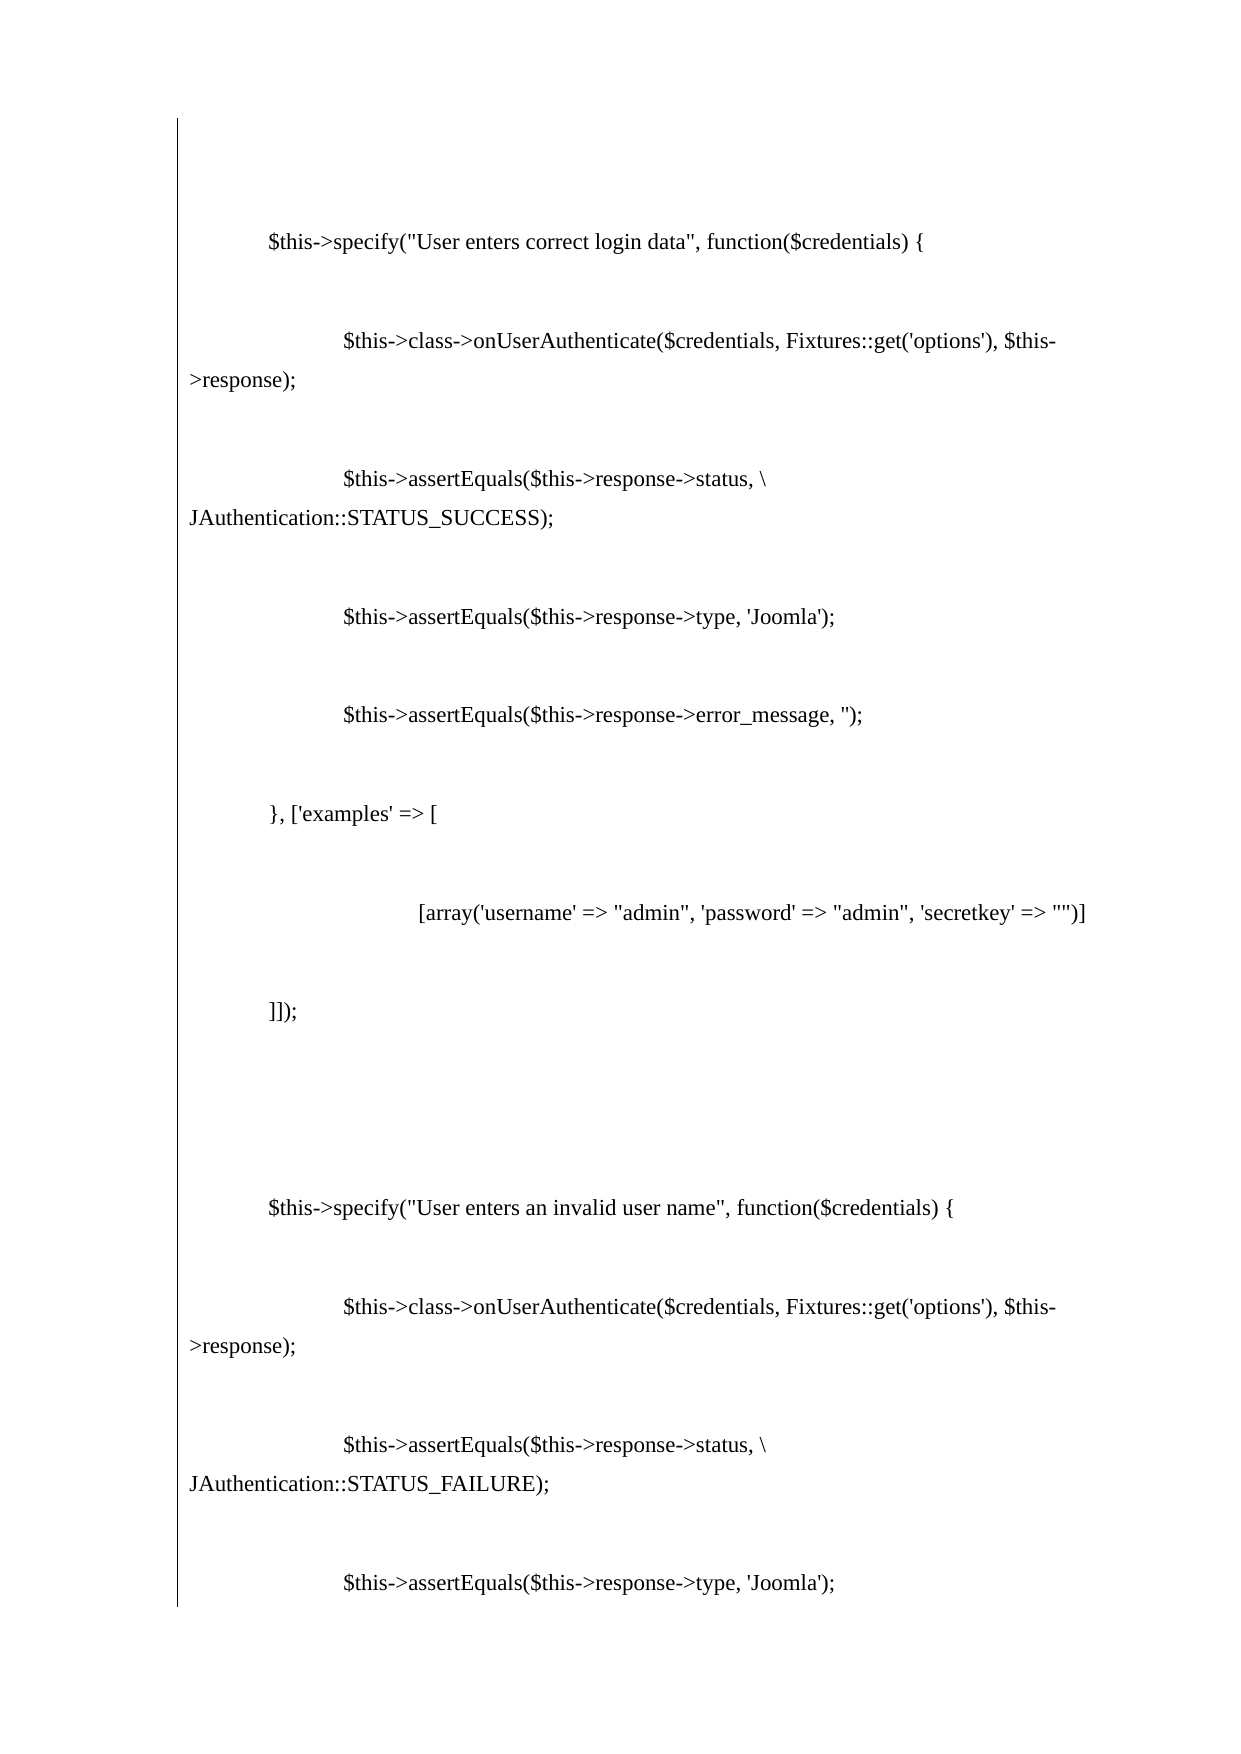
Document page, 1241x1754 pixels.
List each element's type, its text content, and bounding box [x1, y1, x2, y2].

text $this->assertEquals($this->response->error_message, ''); [178, 690, 1122, 728]
text $this->assertEquals($this->response->status, \JAuthentication::STATUS_FAILURE); [178, 1419, 1122, 1497]
text $this->specify("User enters correct login data", function($credentials) { [178, 217, 1122, 255]
text }, ['examples' => [ [178, 788, 1122, 826]
text $this->specify("User enters an invalid user name", function($credentials) { [178, 1182, 1122, 1221]
text $this->class->onUserAuthenticate($credentials, Fixtures::get('options'), $this->response); [178, 1281, 1122, 1359]
text [array('username' => "admin", 'password' => "admin", 'secretkey' => "")] [178, 887, 1122, 925]
text $this->assertEquals($this->response->status, \JAuthentication::STATUS_SUCCESS); [178, 453, 1122, 531]
text $this->class->onUserAuthenticate($credentials, Fixtures::get('options'), $this->response); [178, 315, 1122, 393]
text $this->assertEquals($this->response->type, 'Joomla'); [178, 591, 1122, 629]
text $this->assertEquals($this->response->type, 'Joomla'); [178, 1557, 1122, 1607]
text ]]); [178, 985, 1122, 1023]
